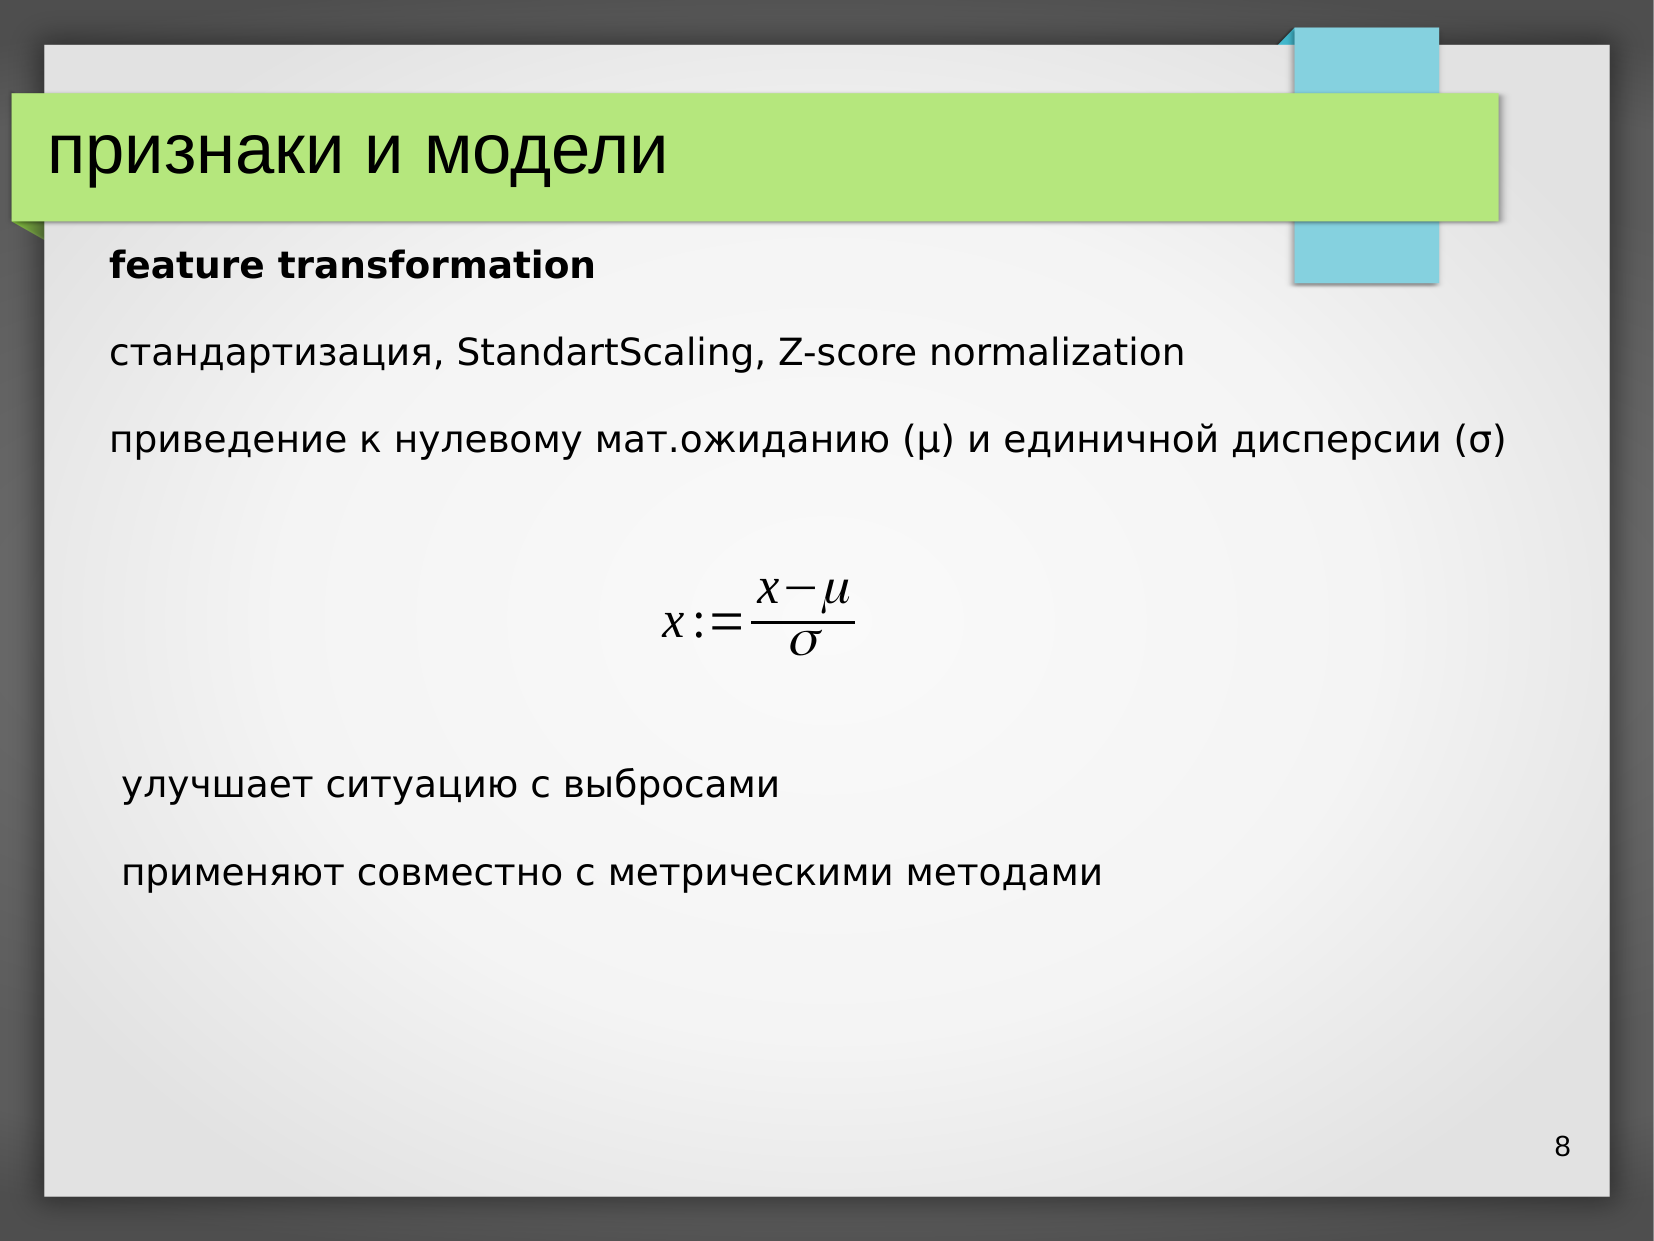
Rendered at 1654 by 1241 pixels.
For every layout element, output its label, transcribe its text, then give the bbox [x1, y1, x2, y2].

title признаки и модели [47, 109, 1465, 189]
text_box feature transformation стандартизация, StandartScaling, Z-score normalization приведение к нулевому мат.ожиданию (μ) и единичной дисперсии (σ) [94, 236, 1595, 479]
picture [0, 0, 1654, 1241]
chart [653, 566, 863, 659]
text_box улучшает ситуацию с выбросами применяют совместно с метрическими методами [106, 755, 1347, 945]
